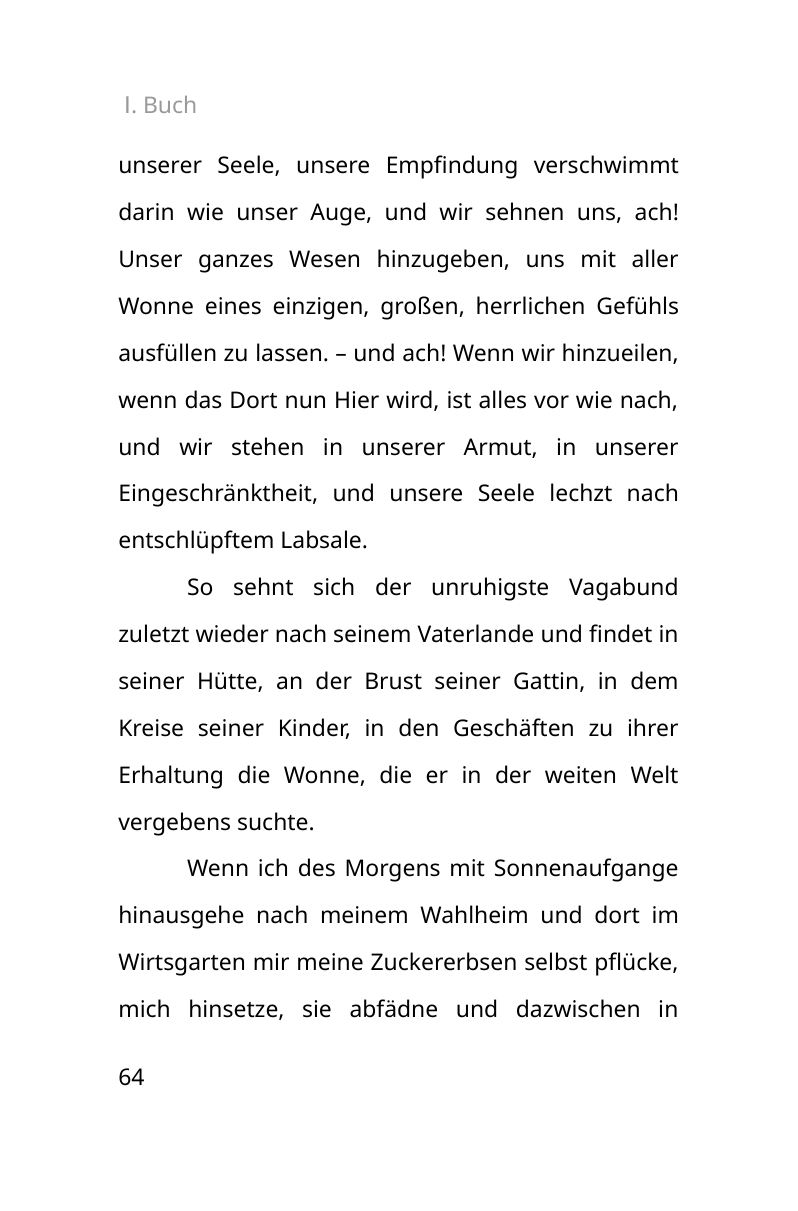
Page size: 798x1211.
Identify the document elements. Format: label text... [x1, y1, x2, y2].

text So sehnt sich der unruhigste Vagabund zuletzt wieder nach seinem Vaterlande und findet in seiner Hütte, an der Brust seiner Gattin, in dem Kreise seiner Kinder, in den Geschäften zu ihrer Erhaltung die Wonne, die er in der weiten Welt vergebens suchte. [118, 571, 679, 837]
text unserer Seele, unsere Empfindung verschwimmt darin wie unser Auge, und wir sehnen uns, ach! Unser ganzes Wesen hinzugeben, uns mit aller Wonne eines einzigen, großen, herrlichen Gefühls ausfüllen zu lassen. – und ach! Wenn wir hinzueilen, wenn das Dort nun Hier wird, ist alles vor wie nach, und wir stehen in unserer Armut, in unserer Eingeschränktheit, und unsere Seele lechzt nach entschlüpftem Labsale. [118, 149, 679, 556]
text Wenn ich des Morgens mit Sonnenaufgange hinausgehe nach meinem Wahlheim und dort im Wirtsgarten mir meine Zuckererbsen selbst pflücke, mich hinsetze, sie abfädne und dazwischen in [118, 852, 679, 1024]
